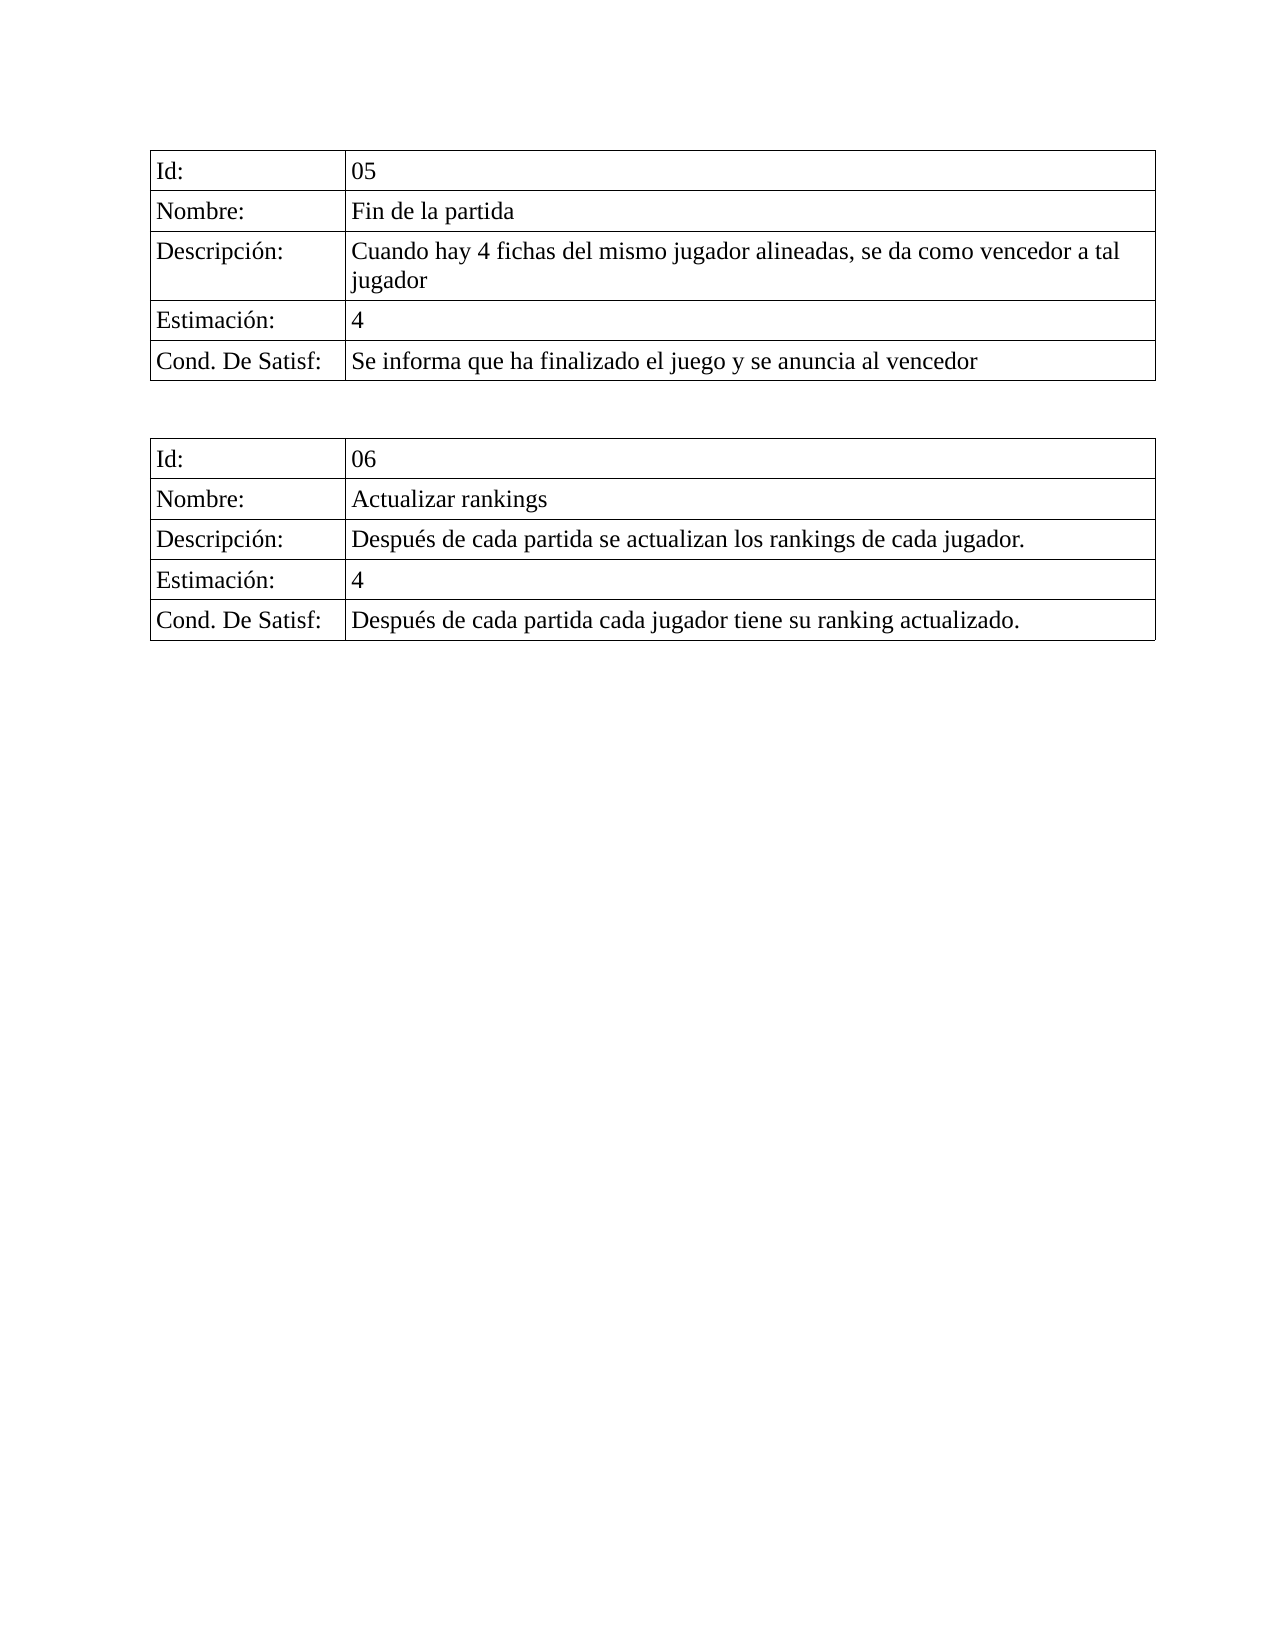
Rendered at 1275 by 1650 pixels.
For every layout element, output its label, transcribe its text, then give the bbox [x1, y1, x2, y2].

table_header 06 [346, 439, 1155, 478]
table_cell Después de cada partida cada jugador tiene su ranking actualizado. [346, 600, 1155, 639]
table_cell 4 [346, 301, 1155, 340]
table_cell Nombre: [151, 479, 345, 518]
table_cell Después de cada partida se actualizan los rankings de cada jugador. [346, 520, 1155, 559]
table_header Id: [151, 151, 345, 190]
table_header Id: [151, 439, 345, 478]
table_cell 4 [346, 560, 1155, 599]
table_cell Descripción: [151, 520, 345, 559]
table_cell Cuando hay 4 fichas del mismo jugador alineadas, se da como vencedor a tal jugador [346, 232, 1155, 300]
table_cell Actualizar rankings [346, 479, 1155, 518]
table_cell Fin de la partida [346, 191, 1155, 231]
table_cell Cond. De Satisf: [151, 600, 345, 639]
table_cell Estimación: [151, 301, 345, 340]
table_header 05 [346, 151, 1155, 190]
table_cell Estimación: [151, 560, 345, 599]
table_cell Se informa que ha finalizado el juego y se anuncia al vencedor [346, 341, 1155, 380]
table_cell Descripción: [151, 232, 345, 300]
table_cell Cond. De Satisf: [151, 341, 345, 380]
table_cell Nombre: [151, 191, 345, 231]
